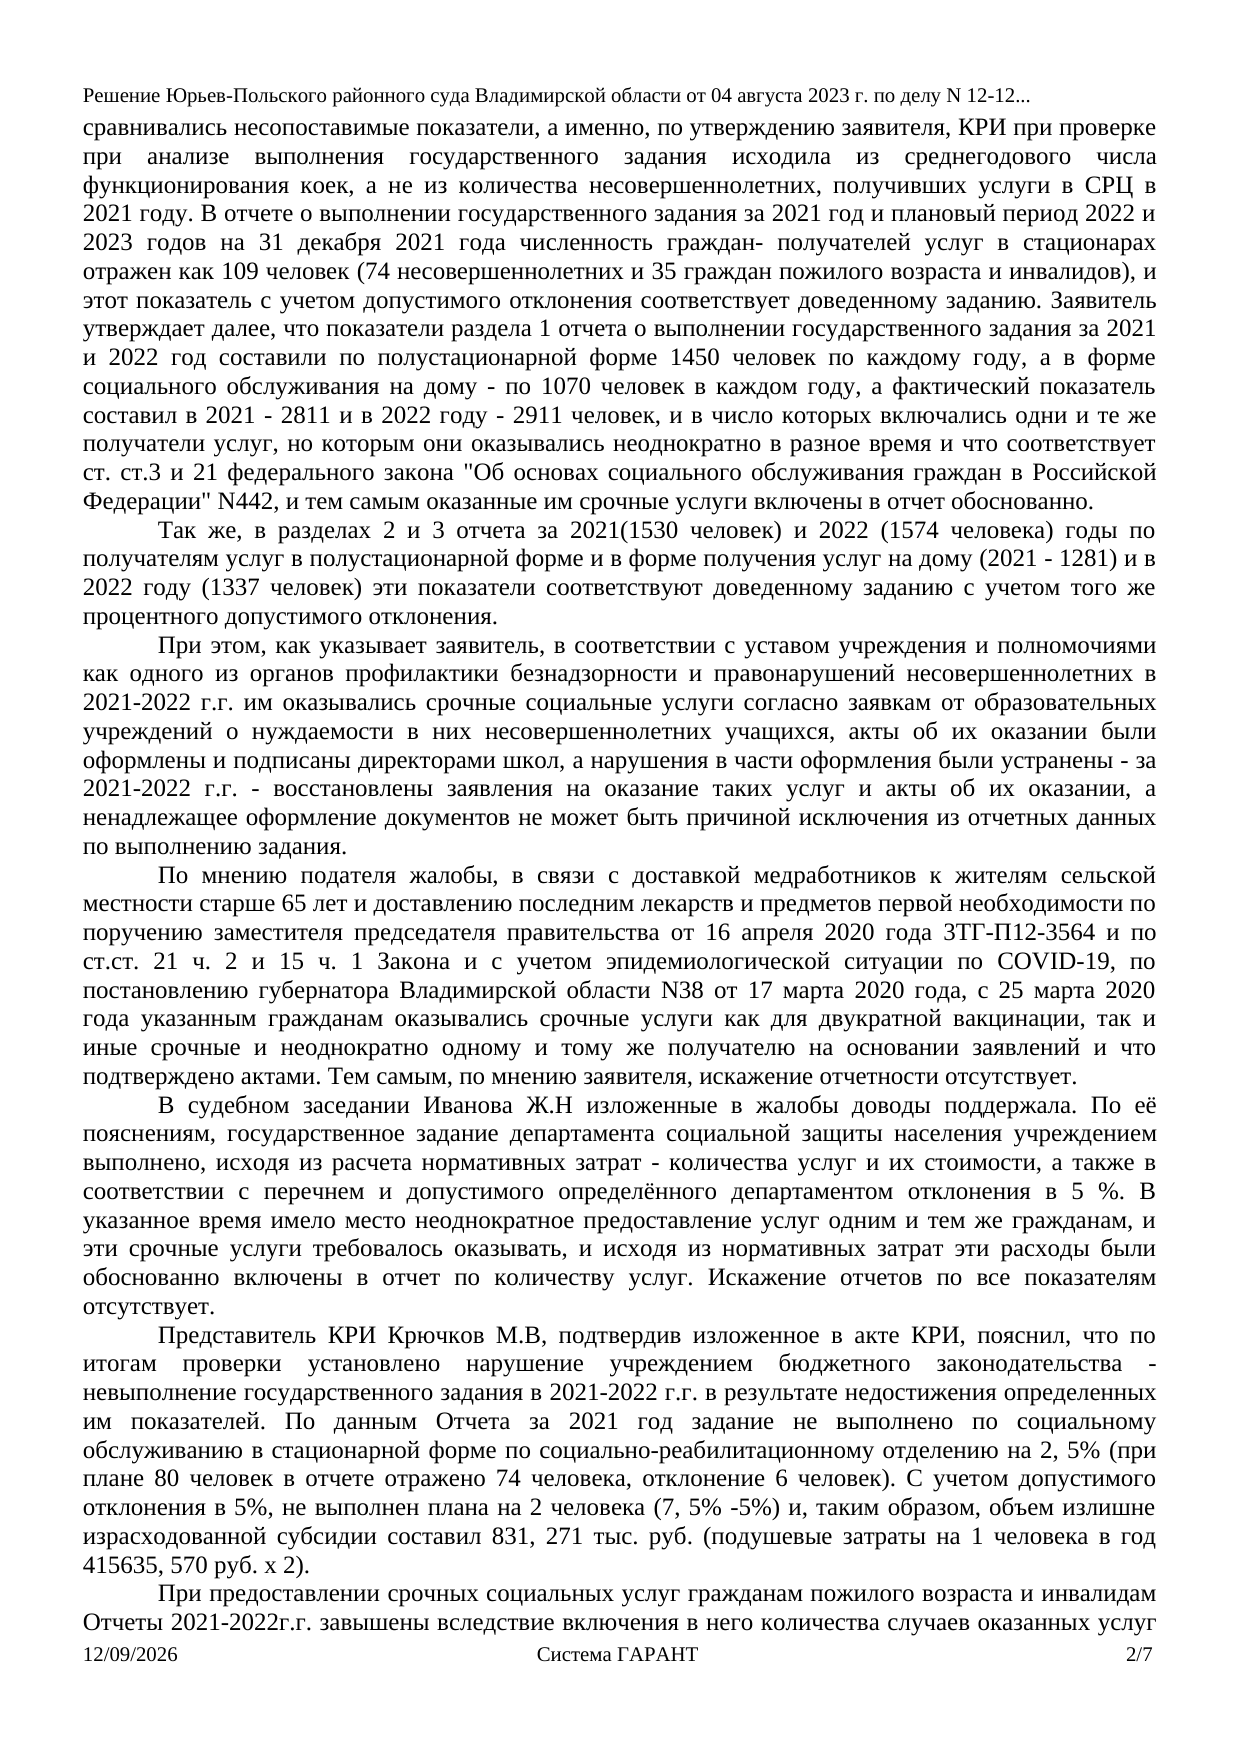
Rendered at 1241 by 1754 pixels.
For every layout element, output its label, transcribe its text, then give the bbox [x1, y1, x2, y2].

text Так же, в разделах 2 и 3 отчета за 2021(1530 человек) и 2022 (1574 человека) годы по получателям услуг в полустационарной форме и в форме получения услуг на дому (2021 - 1281) и в 2022 году (1337 человек) эти показатели соответствуют доведенному заданию с учетом того же процентного допустимого отклонения. [83, 515, 1157, 630]
text При этом, как указывает заявитель, в соответствии с уставом учреждения и полномочиями как одного из органов профилактики безнадзорности и правонарушений несовершеннолетних в 2021-2022 г.г. им оказывались срочные социальные услуги согласно заявкам от образовательных учреждений о нуждаемости в них несовершеннолетних учащихся, акты об их оказании были оформлены и подписаны директорами школ, а нарушения в части оформления были устранены - за 2021-2022 г.г. - восстановлены заявления на оказание таких услуг и акты об их оказании, а ненадлежащее оформление документов не может быть причиной исключения из отчетных данных по выполнению задания. [83, 630, 1157, 860]
text Представитель КРИ Крючков М.В, подтвердив изложенное в акте КРИ, пояснил, что по итогам проверки установлено нарушение учреждением бюджетного законодательства - невыполнение государственного задания в 2021-2022 г.г. в результате недостижения определенных им показателей. По данным Отчета за 2021 год задание не выполнено по социальному обслуживанию в стационарной форме по социально-реабилитационному отделению на 2, 5% (при плане 80 человек в отчете отражено 74 человека, отклонение 6 человек). С учетом допустимого отклонения в 5%, не выполнен плана на 2 человека (7, 5% -5%) и, таким образом, объем излишне израсходованной субсидии составил 831, 271 тыс. руб. (подушевые затраты на 1 человека в год 415635, 570 руб. х 2). [83, 1320, 1157, 1578]
text При предоставлении срочных социальных услуг гражданам пожилого возраста и инвалидам Отчеты 2021-2022г.г. завышены вследствие включения в него количества случаев оказанных услуг [83, 1578, 1157, 1636]
text сравнивались несопоставимые показатели, а именно, по утверждению заявителя, КРИ при проверке при анализе выполнения государственного задания исходила из среднегодового числа функционирования коек, а не из количества несовершеннолетних, получивших услуги в СРЦ в 2021 году. В отчете о выполнении государственного задания за 2021 год и плановый период 2022 и 2023 годов на 31 декабря 2021 года численность граждан- получателей услуг в стационарах отражен как 109 человек (74 несовершеннолетних и 35 граждан пожилого возраста и инвалидов), и этот показатель с учетом допустимого отклонения соответствует доведенному заданию. Заявитель утверждает далее, что показатели раздела 1 отчета о выполнении государственного задания за 2021 и 2022 год составили по полустационарной форме 1450 человек по каждому году, а в форме социального обслуживания на дому - по 1070 человек в каждом году, а фактический показатель составил в 2021 - 2811 и в 2022 году - 2911 человек, и в число которых включались одни и те же получатели услуг, но которым они оказывались неоднократно в разное время и что соответствует ст. ст.3 и 21 федерального закона "Об основах социального обслуживания граждан в Российской Федерации" N442, и тем самым оказанные им срочные услуги включены в отчет обоснованно. [83, 112, 1157, 515]
text По мнению подателя жалобы, в связи с доставкой медработников к жителям сельской местности старше 65 лет и доставлению последним лекарств и предметов первой необходимости по поручению заместителя председателя правительства от 16 апреля 2020 года 3ТГ-П12-3564 и по ст.ст. 21 ч. 2 и 15 ч. 1 Закона и с учетом эпидемиологической ситуации по COVID-19, по постановлению губернатора Владимирской области N38 от 17 марта 2020 года, с 25 марта 2020 года указанным гражданам оказывались срочные услуги как для двукратной вакцинации, так и иные срочные и неоднократно одному и тому же получателю на основании заявлений и что подтверждено актами. Тем самым, по мнению заявителя, искажение отчетности отсутствует. [83, 860, 1157, 1090]
text В судебном заседании Иванова Ж.Н изложенные в жалобы доводы поддержала. По её пояснениям, государственное задание департамента социальной защиты населения учреждением выполнено, исходя из расчета нормативных затрат - количества услуг и их стоимости, а также в соответствии с перечнем и допустимого определённого департаментом отклонения в 5 %. В указанное время имело место неоднократное предоставление услуг одним и тем же гражданам, и эти срочные услуги требовалось оказывать, и исходя из нормативных затрат эти расходы были обоснованно включены в отчет по количеству услуг. Искажение отчетов по все показателям отсутствует. [83, 1090, 1157, 1320]
